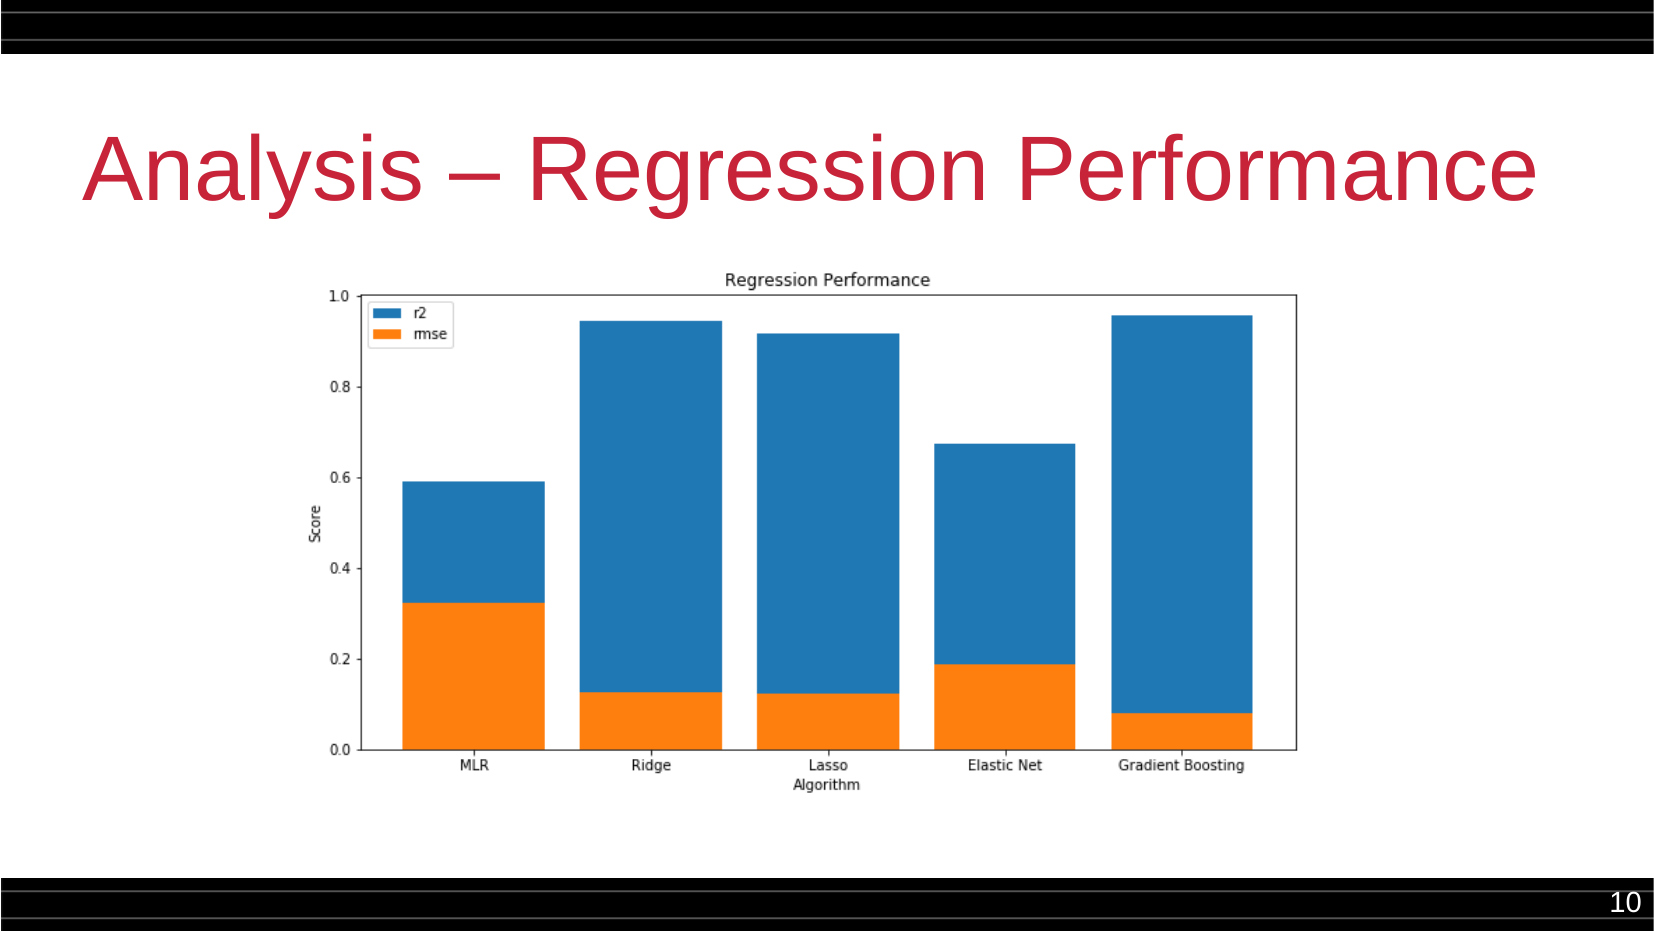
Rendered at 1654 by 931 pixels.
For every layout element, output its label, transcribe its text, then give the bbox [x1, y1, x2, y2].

title Analysis – Regression Performance [82, 66, 1571, 272]
picture [210, 222, 1416, 826]
picture [1, 0, 1654, 54]
picture [1, 878, 1654, 931]
